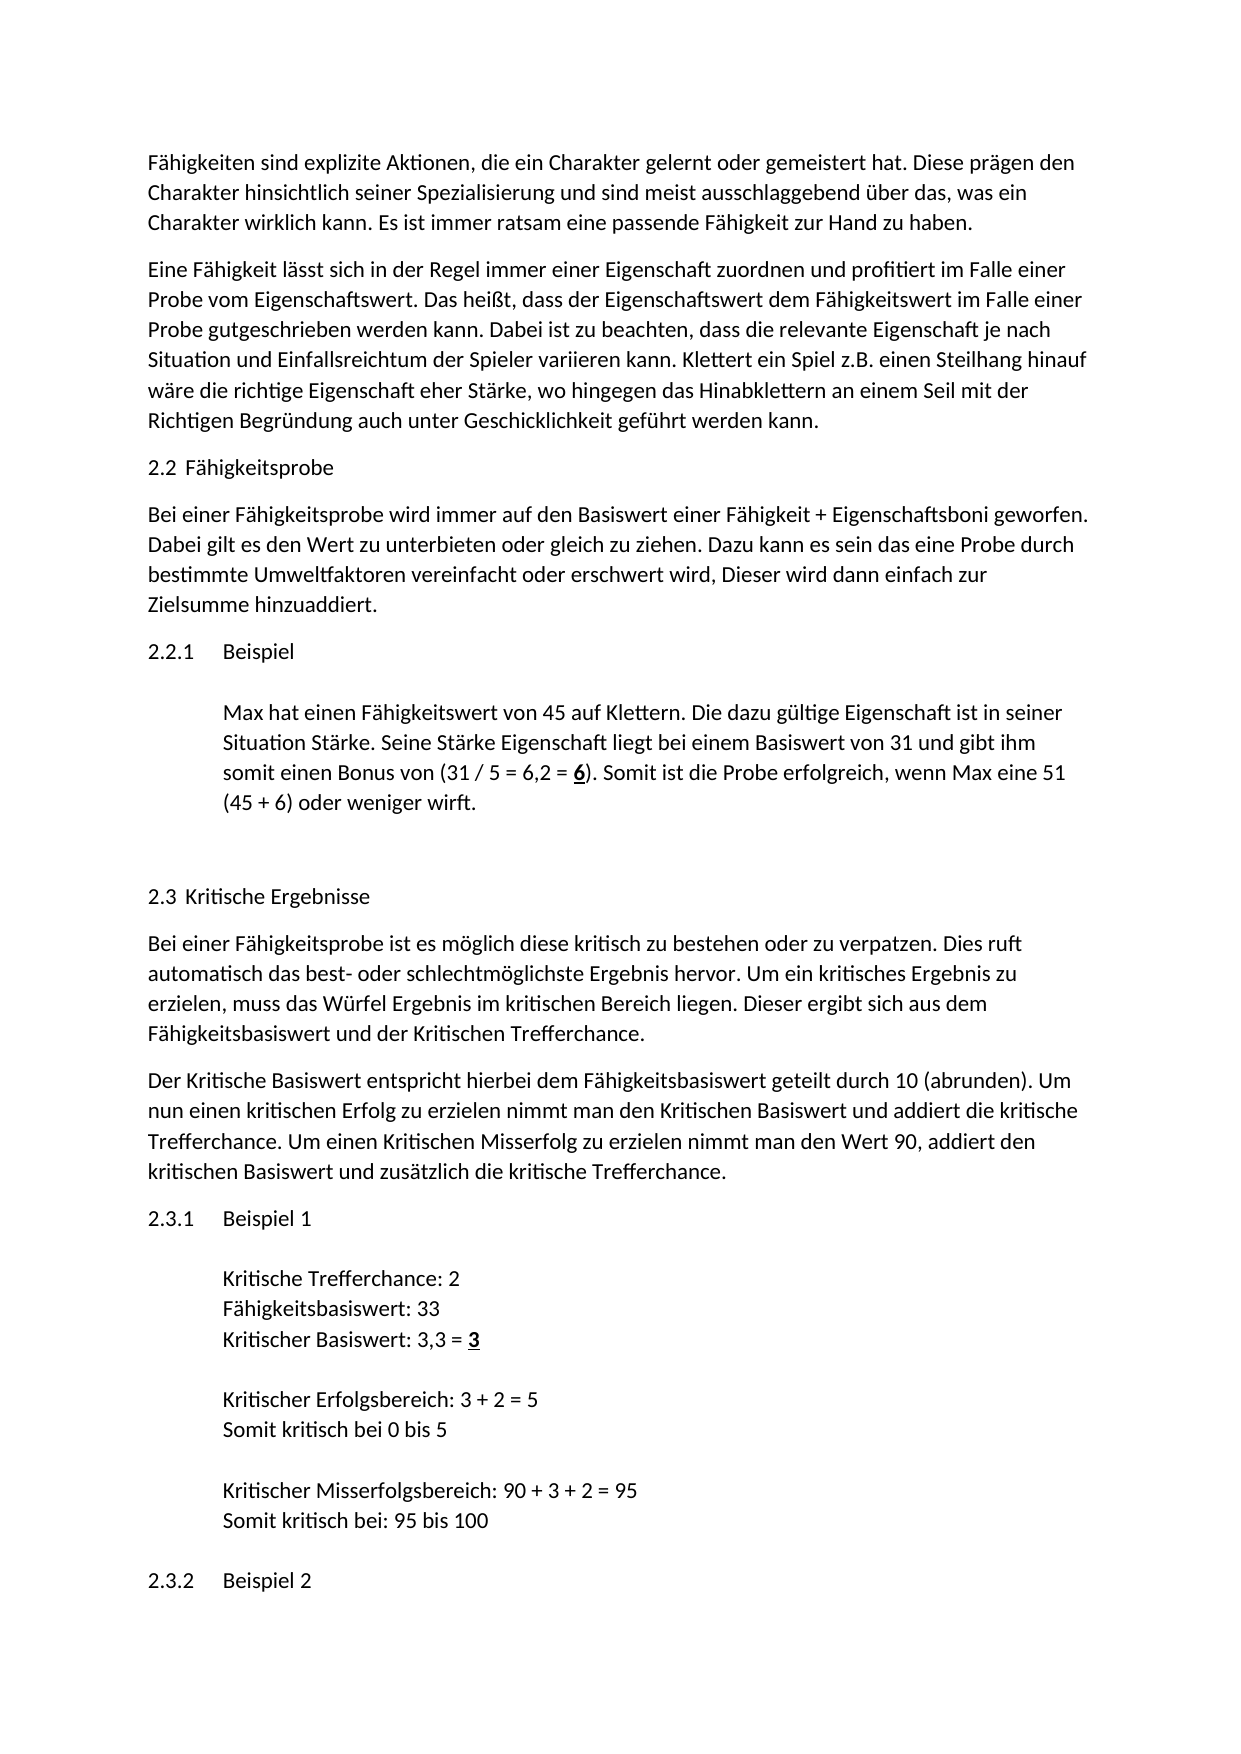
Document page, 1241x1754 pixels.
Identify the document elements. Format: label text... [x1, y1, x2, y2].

list Kritischer Basiswert: 3,3 = 3 [223, 1325, 1093, 1353]
text Fähigkeiten sind explizite Aktionen, die ein Charakter gelernt oder gemeistert hat. Diese prägen den Charakter hinsichtlich seiner Spezialisierung und sind meist ausschlaggebend über das, was ein Charakter wirklich kann. Es ist immer ratsam eine passende Fähigkeit zur Hand zu haben. [148, 148, 1093, 236]
text Bei einer Fähigkeitsprobe wird immer auf den Basiswert einer Fähigkeit + Eigenschaftsboni geworfen. Dabei gilt es den Wert zu unterbieten oder gleich zu ziehen. Dazu kann es sein das eine Probe durch bestimmte Umweltfaktoren vereinfacht oder erschwert wird, Dieser wird dann einfach zur Zielsumme hinzuaddiert. [148, 500, 1093, 618]
list Beispiel 1 [148, 1204, 1093, 1232]
list Max hat einen Fähigkeitswert von 45 auf Klettern. Die dazu gültige Eigenschaft ist in seiner Situation Stärke. Seine Stärke Eigenschaft liegt bei einem Basiswert von 31 und gibt ihm somit einen Bonus von (31 / 5 = 6,2 = 6). Somit ist die Probe erfolgreich, wenn Max eine 51 (45 + 6) oder weniger wirft. [223, 698, 1093, 816]
text Der Kritische Basiswert entspricht hierbei dem Fähigkeitsbasiswert geteilt durch 10 (abrunden). Um nun einen kritischen Erfolg zu erzielen nimmt man den Kritischen Basiswert und addiert die kritische Trefferchance. Um einen Kritischen Misserfolg zu erzielen nimmt man den Wert 90, addiert den kritischen Basiswert und zusätzlich die kritische Trefferchance. [148, 1066, 1093, 1185]
list Kritische Trefferchance: 2 [223, 1264, 1093, 1292]
list Somit kritisch bei 0 bis 5 [223, 1415, 1093, 1443]
list Kritischer Misserfolgsbereich: 90 + 3 + 2 = 95 [223, 1476, 1093, 1504]
list Somit kritisch bei: 95 bis 100 [223, 1506, 1093, 1534]
list Beispiel 2 [148, 1566, 1093, 1594]
list Fähigkeitsprobe [148, 453, 1093, 481]
list Kritischer Erfolgsbereich: 3 + 2 = 5 [223, 1385, 1093, 1413]
text Bei einer Fähigkeitsprobe ist es möglich diese kritisch zu bestehen oder zu verpatzen. Dies ruft automatisch das best- oder schlechtmöglichste Ergebnis hervor. Um ein kritisches Ergebnis zu erzielen, muss das Würfel Ergebnis im kritischen Bereich liegen. Dieser ergibt sich aus dem Fähigkeitsbasiswert und der Kritischen Trefferchance. [148, 929, 1093, 1047]
text Eine Fähigkeit lässt sich in der Regel immer einer Eigenschaft zuordnen und profitiert im Falle einer Probe vom Eigenschaftswert. Das heißt, dass der Eigenschaftswert dem Fähigkeitswert im Falle einer Probe gutgeschrieben werden kann. Dabei ist zu beachten, dass die relevante Eigenschaft je nach Situation und Einfallsreichtum der Spieler variieren kann. Klettert ein Spiel z.B. einen Steilhang hinauf wäre die richtige Eigenschaft eher Stärke, wo hingegen das Hinabklettern an einem Seil mit der Richtigen Begründung auch unter Geschicklichkeit geführt werden kann. [148, 255, 1093, 434]
list Beispiel [148, 637, 1093, 665]
list Fähigkeitsbasiswert: 33 [223, 1294, 1093, 1322]
list Kritische Ergebnisse [148, 882, 1093, 910]
